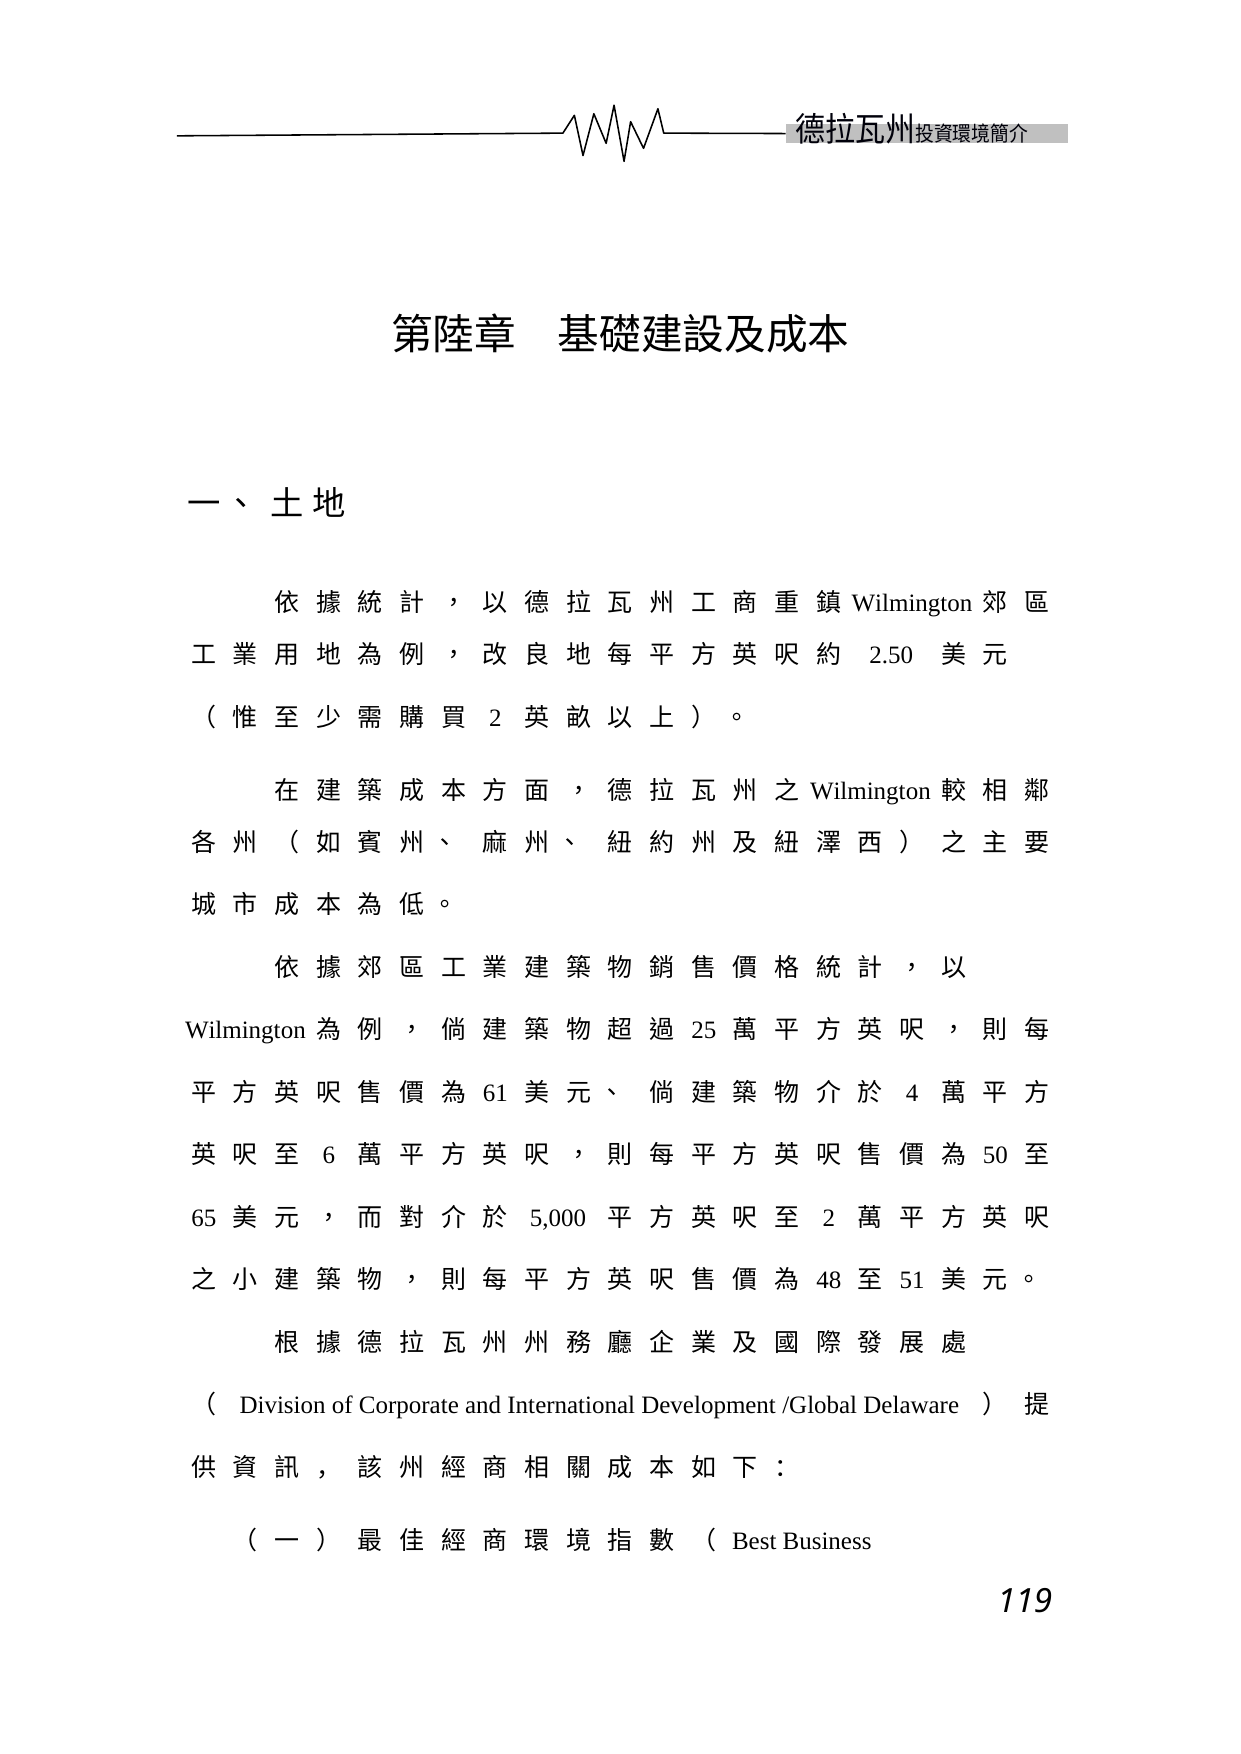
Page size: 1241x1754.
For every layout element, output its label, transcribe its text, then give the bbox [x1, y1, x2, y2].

text 依據郊區工業建築物銷售價格統計，以Wilmington為例，倘建築物超過25萬平方英呎，則每平方英呎售價為61美元、倘建築物介於4萬平方英呎至6萬平方英呎，則每平方英呎售價為50至65美元，而對介於5,000平方英呎至2萬平方英呎之小建築物，則每平方英呎售價為48至51美元。 [183, 924, 1058, 1299]
text 在建築成本方面，德拉瓦州之Wilmington較相鄰各州（如賓州、麻州、紐約州及紐澤西）之主要城市成本為低。 [183, 736, 1058, 924]
text 一、土地 [183, 459, 1058, 522]
text 第陸章 基礎建設及成本 [183, 290, 1058, 352]
text 依據統計，以德拉瓦州工商重鎮Wilmington郊區工業用地為例，改良地每平方英呎約2.50美元（惟至少需購買2英畝以上）。 [183, 549, 1058, 736]
text （一）最佳經商環境指數（Best Business [207, 1486, 1058, 1549]
text 根據德拉瓦州州務廳企業及國際發展處（Division of Corporate and International Development /Global Delaware）提供資訊，該州經商相關成本如下： [183, 1299, 1058, 1486]
